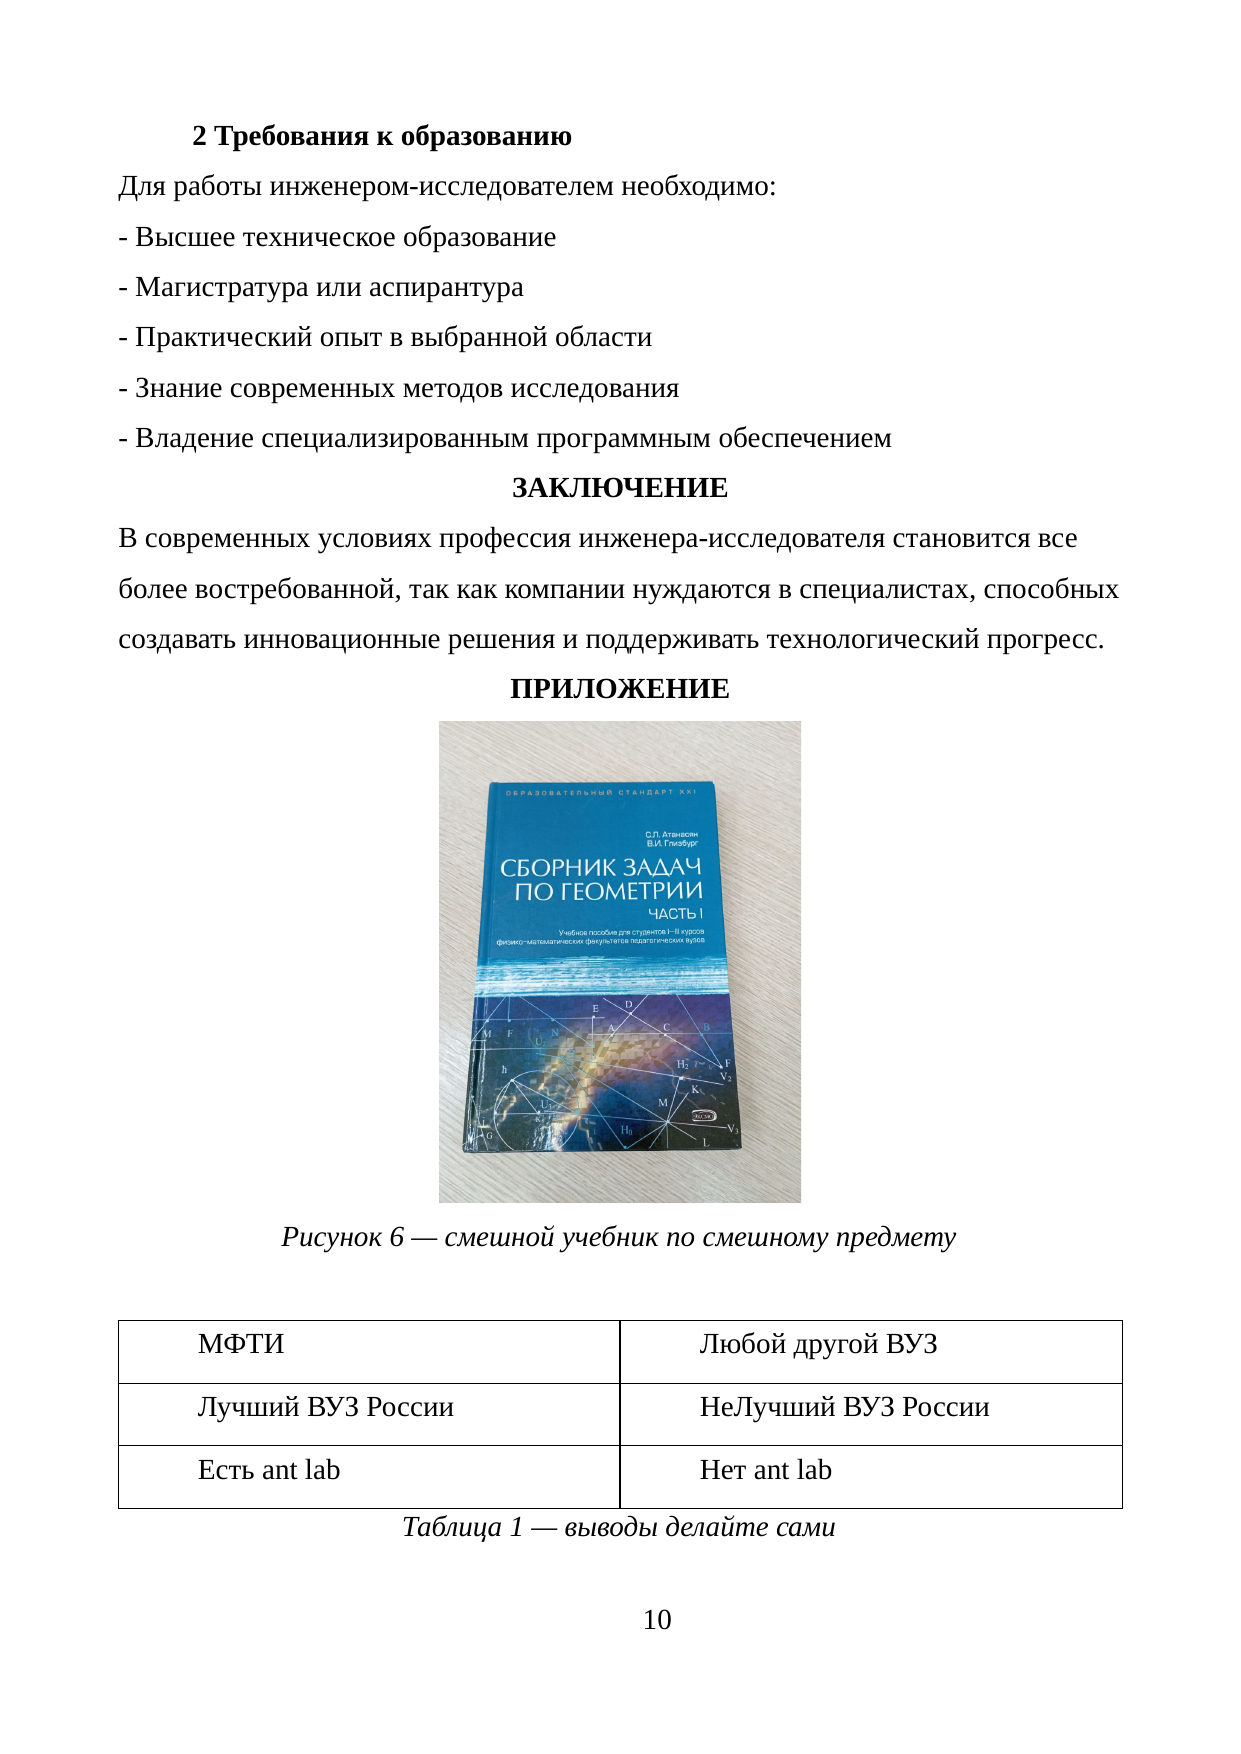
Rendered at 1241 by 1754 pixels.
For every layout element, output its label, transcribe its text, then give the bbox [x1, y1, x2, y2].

text В современных условиях профессия инженера-исследователя становится все более востребованной, так как компании нуждаются в специалистах, способных создавать инновационные решения и поддерживать технологический прогресс. [118, 521, 1122, 655]
text Таблица 1 — выводы делайте сами [118, 1509, 1122, 1543]
subtitle Требования к образованию [118, 118, 1122, 152]
subtitle ЗАКЛЮЧЕНИЕ [118, 470, 1122, 504]
table_cell Есть ant lab [119, 1446, 619, 1508]
table_header Любой другой ВУЗ [621, 1321, 1122, 1383]
subtitle ПРИЛОЖЕНИЕ [118, 672, 1122, 705]
text Для работы инженером-исследователем необходимо: - Высшее техническое образование - Магистратура или аспирантура - Практический опыт в выбранной области - Знание современных методов исследования - Владение специализированным программным обеспечением [118, 168, 1122, 453]
table_cell Нет ant lab [621, 1446, 1122, 1508]
table_cell Лучший ВУЗ России [119, 1384, 619, 1445]
table_cell НеЛучший ВУЗ России [621, 1384, 1122, 1445]
picture [439, 721, 802, 1203]
table_header МФТИ [119, 1321, 619, 1383]
text Рисунок 6 — смешной учебник по смешному предмету [118, 1219, 1122, 1253]
